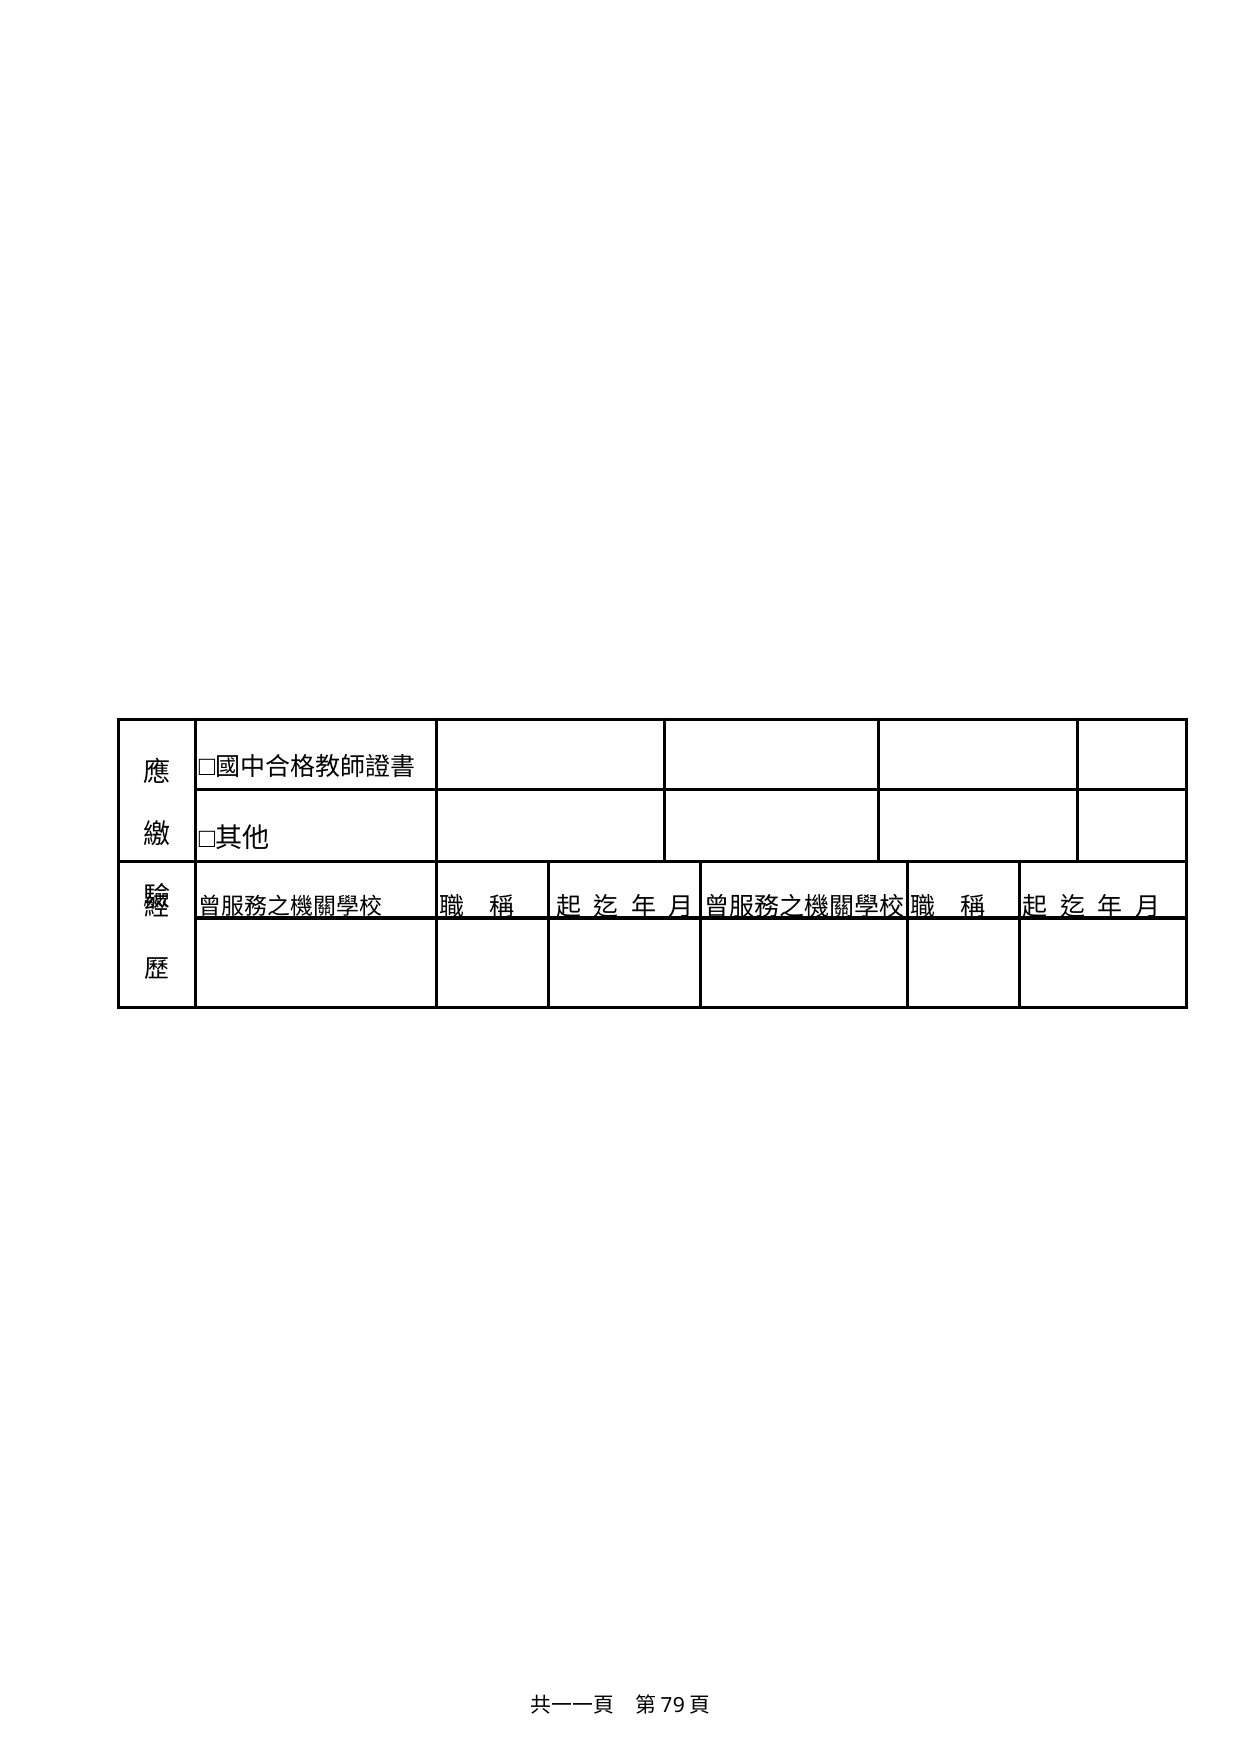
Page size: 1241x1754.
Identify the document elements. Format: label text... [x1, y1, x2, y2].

table_cell 起 迄 年 月 [1021, 863, 1185, 916]
table_cell 起 迄 年 月 [550, 863, 699, 916]
table_cell [909, 920, 1018, 1006]
table_cell [1079, 791, 1185, 860]
table_cell [625, 721, 663, 788]
table_cell [438, 721, 625, 788]
table_cell [702, 920, 906, 1006]
table_cell 曾服務之機關學校 [702, 863, 906, 916]
table_cell [1021, 920, 1185, 1006]
table_cell 職 稱 [438, 863, 547, 916]
table_cell □國中合格教師證書 [197, 721, 435, 788]
table_cell [880, 721, 1076, 788]
table_cell [880, 791, 1076, 860]
table_cell [438, 920, 547, 1006]
table_cell [438, 791, 625, 860]
table_cell [197, 920, 435, 1006]
table_cell [1079, 721, 1185, 788]
table_cell [666, 721, 877, 788]
table_cell 曾服務之機關學校 [197, 863, 435, 916]
table_cell [625, 791, 663, 860]
table_cell [666, 791, 877, 860]
table_cell 應 繳 驗 證 件 [120, 721, 194, 860]
table_cell □其他 [197, 791, 435, 860]
table_cell 經 歷 [120, 863, 194, 1006]
table_cell 職 稱 [909, 863, 1018, 916]
table_cell [550, 920, 699, 1006]
